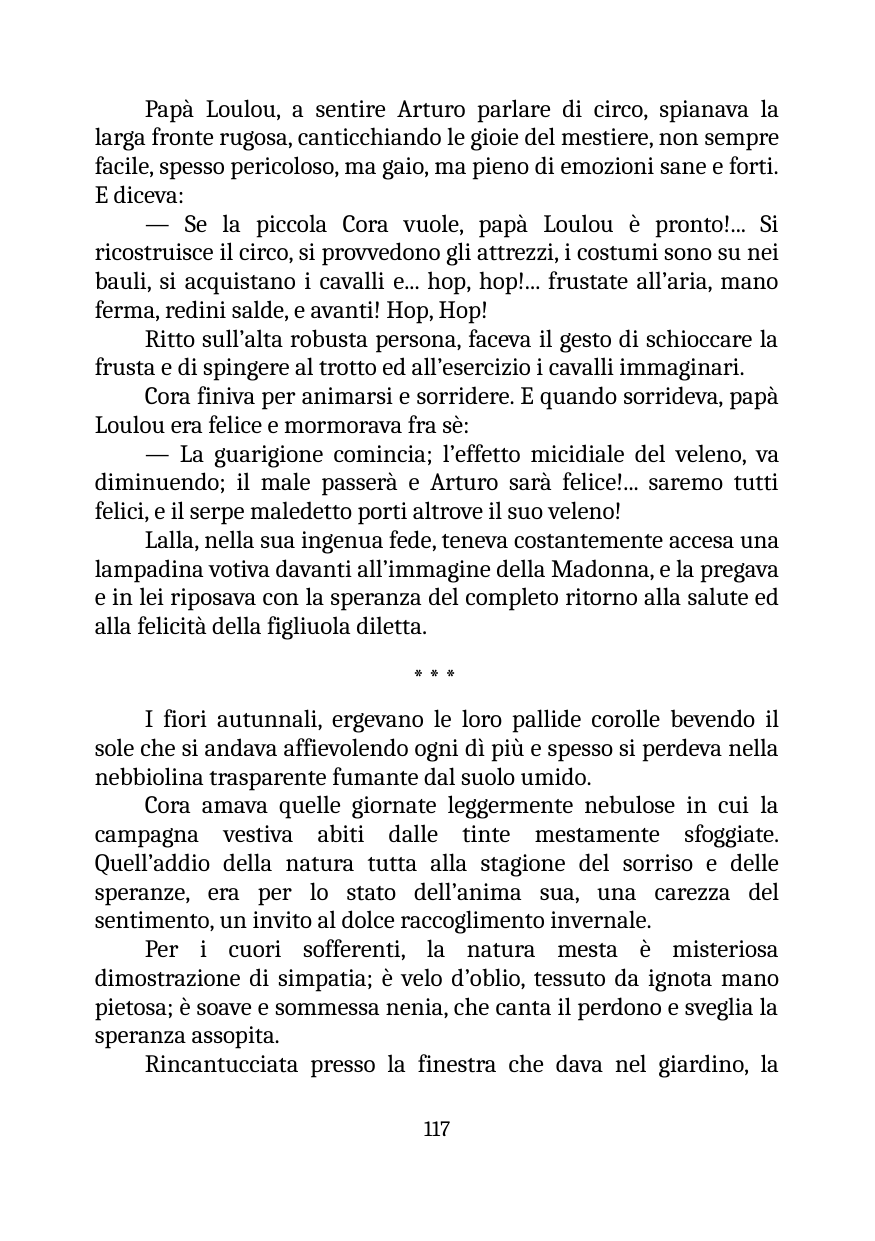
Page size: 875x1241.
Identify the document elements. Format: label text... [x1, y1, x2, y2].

text I fiori autunnali, ergevano le loro pallide corolle bevendo il sole che si andava affievolendo ogni dì più e spesso si perdeva nella nebbiolina trasparente fumante dal suolo umido. [94, 705, 779, 791]
text Ritto sull’alta robusta persona, faceva il gesto di schioccare la frusta e di spingere al trotto ed all’esercizio i cavalli immaginari. [94, 324, 779, 382]
text Rincantucciata presso la finestra che dava nel giardino, la [94, 1050, 779, 1079]
text Cora finiva per animarsi e sorridere. E quando sorrideva, papà Loulou era felice e mormorava fra sè: [94, 382, 779, 439]
text Per i cuori sofferenti, la natura mesta è misteriosa dimostrazione di simpatia; è velo d’oblio, tessuto da ignota mano pietosa; è soave e sommessa nenia, che canta il perdono e sveglia la speranza assopita. [94, 935, 779, 1050]
text — Se la piccola Cora vuole, papà Loulou è pronto!... Si ricostruisce il circo, si provvedono gli attrezzi, i costumi sono su nei bauli, si acquistano i cavalli e... hop, hop!... frustate all’aria, mano ferma, redini salde, e avanti! Hop, Hop! [94, 209, 779, 324]
text Cora amava quelle giornate leggermente nebulose in cui la campagna vestiva abiti dalle tinte mestamente sfoggiate. Quell’addio della natura tutta alla stagione del sorriso e delle speranze, era per lo stato dell’anima sua, una carezza del sentimento, un invito al dolce raccoglimento invernale. [94, 791, 779, 935]
text Papà Loulou, a sentire Arturo parlare di circo, spianava la larga fronte rugosa, canticchiando le gioie del mestiere, non sempre facile, spesso pericoloso, ma gaio, ma pieno di emozioni sane e forti. E diceva: [94, 94, 779, 209]
text * * * [94, 664, 779, 693]
text Lalla, nella sua ingenua fede, teneva costantemente accesa una lampadina votiva davanti all’immagine della Madonna, e la pregava e in lei riposava con la speranza del completo ritorno alla salute ed alla felicità della figliuola diletta. [94, 526, 779, 641]
text — La guarigione comincia; l’effetto micidiale del veleno, va diminuendo; il male passerà e Arturo sarà felice!... saremo tutti felici, e il serpe maledetto porti altrove il suo veleno! [94, 439, 779, 526]
